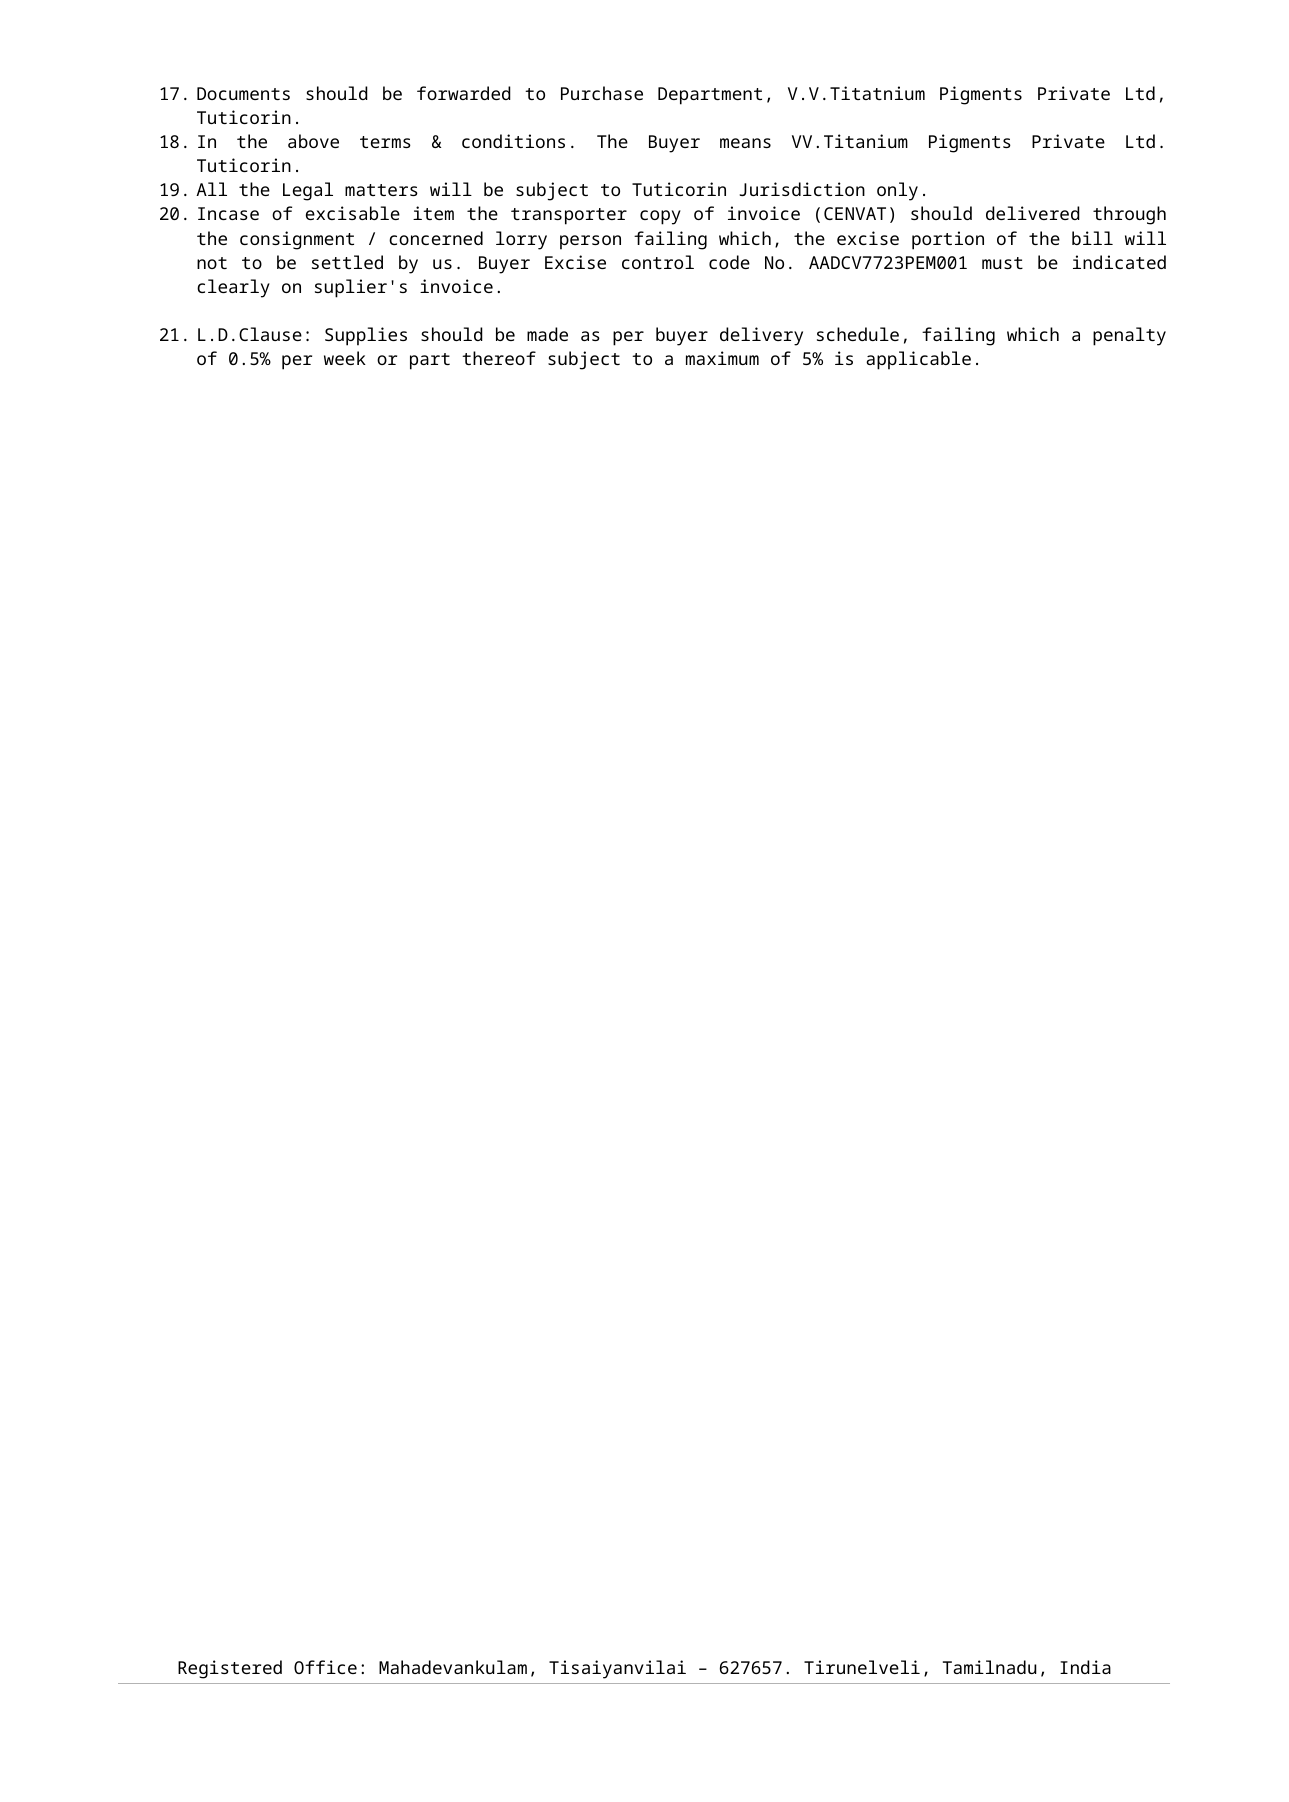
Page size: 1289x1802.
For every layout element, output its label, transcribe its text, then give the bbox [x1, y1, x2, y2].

list L.D.Clause: Supplies should be made as per buyer delivery schedule, failing which a penalty of 0.5% per week or part thereof subject to a maximum of 5% is applicable. [158, 323, 1167, 371]
list Incase of excisable item the transporter copy of invoice (CENVAT) should delivered through the consignment / concerned lorry person failing which, the excise portion of the bill will not to be settled by us. Buyer Excise control code No. AADCV7723PEM001 must be indicated clearly on suplier's invoice. [158, 202, 1167, 298]
list Documents should be forwarded to Purchase Department, V.V.Titatnium Pigments Private Ltd, Tuticorin. [158, 81, 1167, 129]
list In the above terms & conditions. The Buyer means VV.Titanium Pigments Private Ltd. Tuticorin. [158, 129, 1167, 178]
list All the Legal matters will be subject to Tuticorin Jurisdiction only. [158, 178, 1167, 202]
